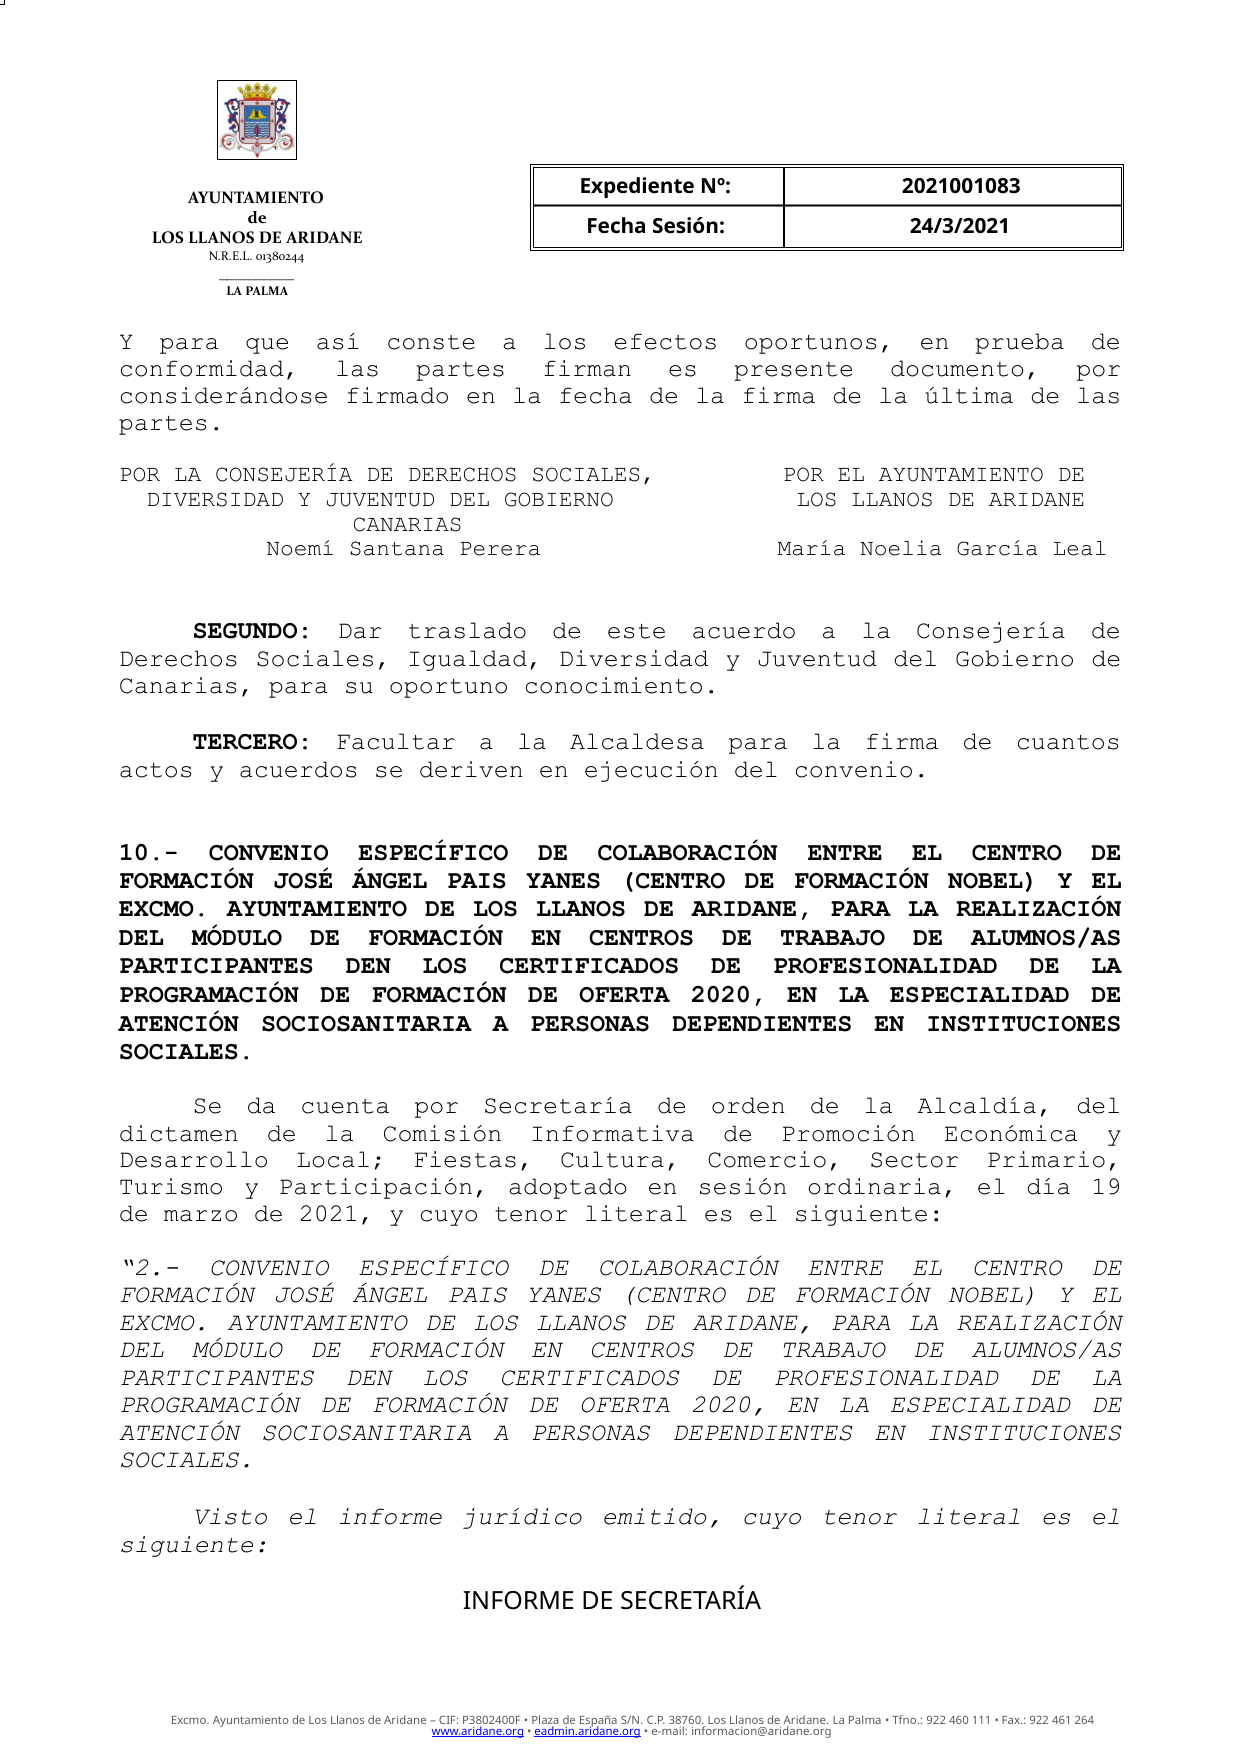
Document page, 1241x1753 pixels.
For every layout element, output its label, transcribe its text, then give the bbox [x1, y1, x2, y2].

text de [247, 210, 387, 227]
text actos y acuerdos se deriven en ejecución del convenio. [119, 755, 1146, 782]
text PROGRAMACIÓN DE FORMACIÓN DE OFERTA 2020, EN LA ESPECIALIDAD DE [119, 980, 1146, 1008]
text EXCMO. AYUNTAMIENTO DE LOS LLANOS DE ARIDANE, PARA LA REALIZACIÓN [119, 1308, 1146, 1336]
text Expediente Nº: [579, 173, 761, 198]
text FORMACIÓN JOSÉ ÁNGEL PAIS YANES (CENTRO DE FORMACIÓN NOBEL) Y EL [119, 866, 1146, 894]
picture [531, 165, 1123, 250]
text _ [317, 266, 327, 282]
picture [218, 81, 296, 159]
text POR EL AYUNTAMIENTO DE [782, 461, 1110, 487]
text Turismo y Participación, adoptado en sesión ordinaria, el día 19 [119, 1173, 1146, 1200]
text PARTICIPANTES DEN LOS CERTIFICADOS DE PROFESIONALIDAD DE LA [119, 951, 1146, 980]
text ________ [226, 266, 317, 282]
text Y para que así conste a los efectos oportunos, en prueba de [119, 327, 1146, 355]
text DEL MÓDULO DE FORMACIÓN EN CENTROS DE TRABAJO DE ALUMNOS/AS [119, 923, 1146, 951]
text dictamen de la Comisión Informativa de Promoción Económica y [119, 1120, 1146, 1146]
text _ [219, 266, 226, 279]
text María Noelia García Leal [777, 535, 1132, 561]
text Visto el informe jurídico emitido, cuyo tenor literal es el [192, 1502, 1146, 1530]
text EXCMO. AYUNTAMIENTO DE LOS LLANOS DE ARIDANE, PARA LA REALIZACIÓN [119, 894, 1146, 922]
text AYUNTAMIENTO [188, 190, 387, 207]
text N.R.E.L. 01380244 [208, 250, 327, 262]
text 10.- CONVENIO ESPECÍFICO DE COLABORACIÓN ENTRE EL CENTRO DE [119, 837, 1146, 866]
text Excmo. Ayuntamiento de Los Llanos de Aridane – CIF: P3802400F • Plaza de España S/N. C.P. 38760. Los Llanos de Aridane. La Palma • Tfno.: 922 460 111 • Fax.: 922 461 264 [171, 1713, 1095, 1727]
text de marzo de 2021, y cuyo tenor literal es el siguiente: [119, 1200, 1146, 1227]
text Desarrollo Local; Fiestas, Cultura, Comercio, Sector Primario, [119, 1146, 1146, 1173]
text FORMACIÓN JOSÉ ÁNGEL PAIS YANES (CENTRO DE FORMACIÓN NOBEL) Y EL [119, 1280, 1146, 1308]
text considerándose firmado en la fecha de la firma de la última de las [119, 382, 1146, 408]
text PROGRAMACIÓN DE FORMACIÓN DE OFERTA 2020, EN LA ESPECIALIDAD DE [119, 1391, 1146, 1418]
text Noemí Santana Perera [266, 535, 566, 561]
text 2021001083 [902, 173, 1059, 198]
text DIVERSIDAD Y JUVENTUD DEL GOBIERNO [146, 487, 680, 512]
text SEGUNDO: Dar traslado de este acuerdo a la Consejería de [192, 616, 1146, 644]
text Se da cuenta por Secretaría de orden de la Alcaldía, del [192, 1091, 1146, 1120]
text Canarias, para su oportuno conocimiento. [119, 672, 1146, 698]
text LA PALMA [226, 286, 317, 298]
text partes. [119, 408, 1146, 435]
text Derechos Sociales, Igualdad, Diversidad y Juventud del Gobierno de [119, 644, 1146, 672]
text “ [119, 1253, 134, 1280]
text TERCERO: Facultar a la Alcaldesa para la firma de cuantos [192, 727, 1146, 755]
text siguiente: [119, 1530, 1146, 1558]
text LOS LLANOS DE ARIDANE [152, 230, 387, 247]
text PARTICIPANTES DEN LOS CERTIFICADOS DE PROFESIONALIDAD DE LA [119, 1363, 1146, 1391]
text POR LA CONSEJERÍA DE DERECHOS SOCIALES, [119, 461, 680, 487]
text SOCIALES. [119, 1446, 1146, 1473]
text Fecha Sesión: [586, 214, 761, 239]
text ATENCIÓN SOCIOSANITARIA A PERSONAS DEPENDIENTES EN INSTITUCIONES [119, 1008, 1146, 1037]
text SOCIALES. [119, 1037, 1146, 1065]
text DEL MÓDULO DE FORMACIÓN EN CENTROS DE TRABAJO DE ALUMNOS/AS [119, 1336, 1146, 1363]
text INFORME DE SECRETARÍA [463, 1587, 803, 1615]
text LOS LLANOS DE ARIDANE [796, 487, 1110, 512]
text ATENCIÓN SOCIOSANITARIA A PERSONAS DEPENDIENTES EN INSTITUCIONES [119, 1418, 1146, 1446]
text www.aridane.org • eadmin.aridane.org • e-mail: informacion@aridane.org [431, 1724, 834, 1738]
text 24/3/2021 [909, 214, 1059, 239]
text CANARIAS [352, 512, 680, 536]
text conformidad, las partes firman es presente documento, por [119, 355, 1146, 382]
text 2.- CONVENIO ESPECÍFICO DE COLABORACIÓN ENTRE EL CENTRO DE [134, 1253, 1146, 1280]
